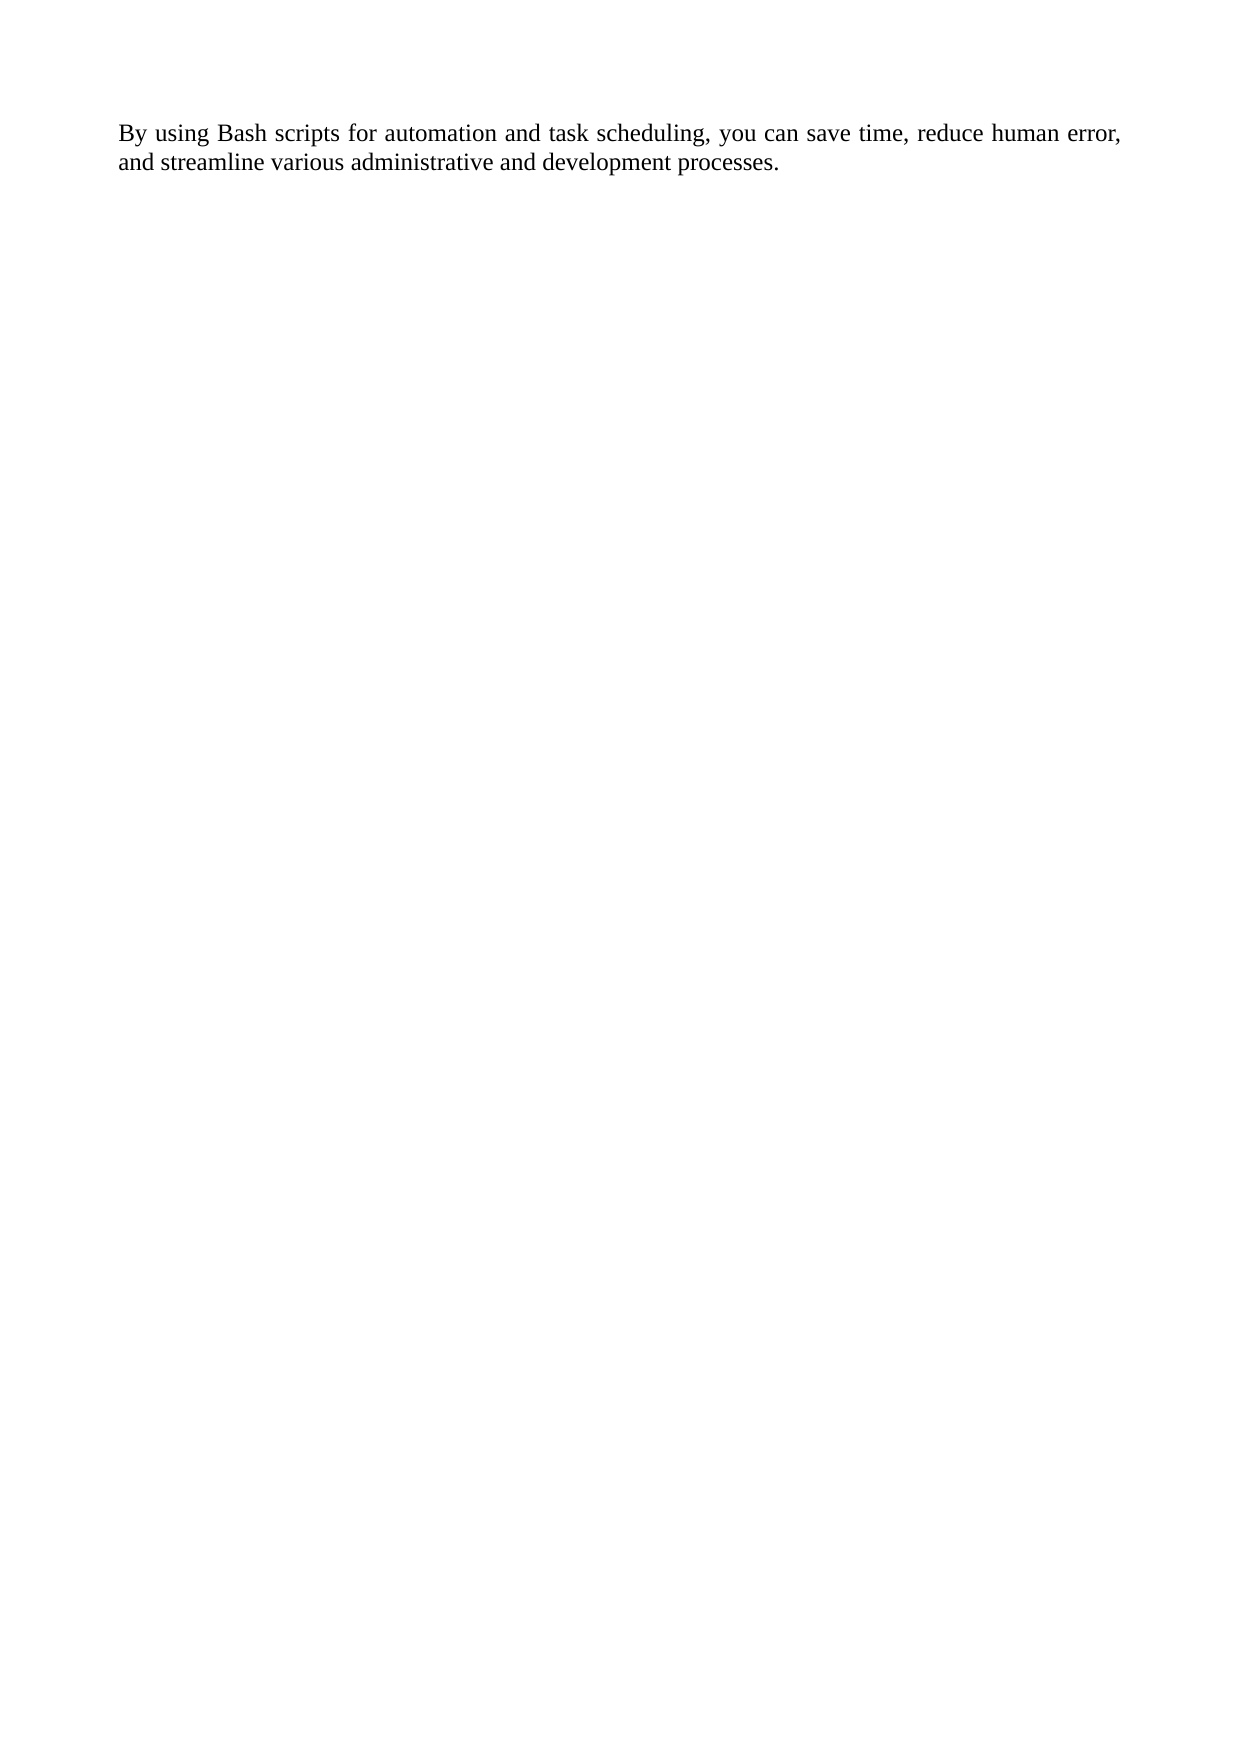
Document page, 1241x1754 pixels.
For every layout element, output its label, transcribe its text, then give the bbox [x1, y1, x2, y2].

text By using Bash scripts for automation and task scheduling, you can save time, reduce human error, and streamline various administrative and development processes. [118, 118, 1122, 176]
